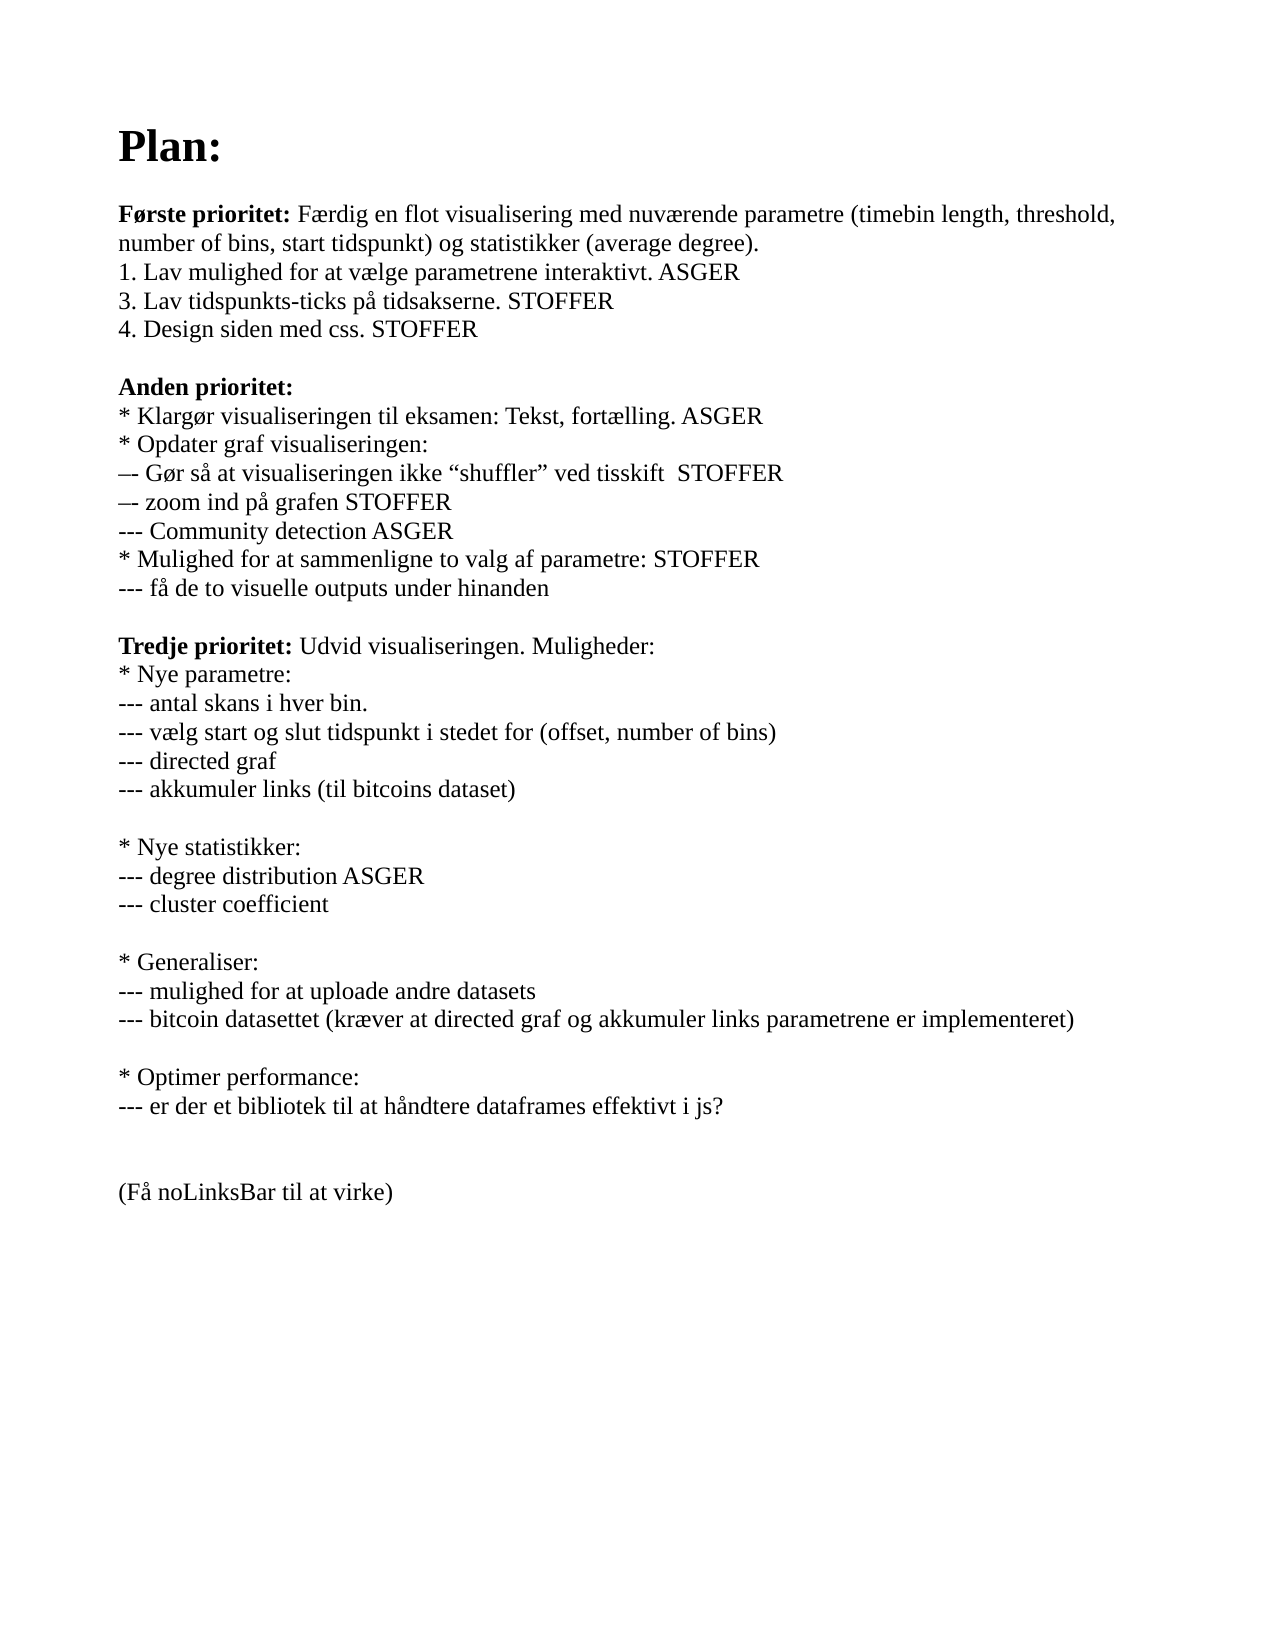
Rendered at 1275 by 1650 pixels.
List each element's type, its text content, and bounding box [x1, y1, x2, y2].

text * Nye statistikker: [118, 832, 1157, 861]
text --- Community detection ASGER [118, 516, 1157, 544]
text --- degree distribution ASGER [118, 861, 1157, 889]
text --- vælg start og slut tidspunkt i stedet for (offset, number of bins) [118, 717, 1157, 746]
text * Opdater graf visualiseringen: [118, 429, 1157, 458]
text Første prioritet: Færdig en flot visualisering med nuværende parametre (timebin length, threshold, number of bins, start tidspunkt) og statistikker (average degree). [118, 199, 1157, 257]
text --- directed graf [118, 746, 1157, 774]
text Plan: [118, 118, 1157, 171]
text --- cluster coefficient [118, 889, 1157, 918]
text (Få noLinksBar til at virke) [118, 1177, 1157, 1206]
text * Generaliser: [118, 947, 1157, 976]
text * Mulighed for at sammenligne to valg af parametre: STOFFER [118, 544, 1157, 573]
text –- Gør så at visualiseringen ikke “shuffler” ved tisskift STOFFER [118, 458, 1157, 487]
text --- antal skans i hver bin. [118, 688, 1157, 717]
text * Optimer performance: [118, 1062, 1157, 1091]
text Tredje prioritet: Udvid visualiseringen. Muligheder: [118, 631, 1157, 659]
text 3. Lav tidspunkts-ticks på tidsakserne. STOFFER [118, 286, 1157, 314]
text --- få de to visuelle outputs under hinanden [118, 573, 1157, 602]
text --- mulighed for at uploade andre datasets [118, 976, 1157, 1004]
text * Nye parametre: [118, 659, 1157, 688]
text --- akkumuler links (til bitcoins dataset) [118, 774, 1157, 803]
text 4. Design siden med css. STOFFER [118, 314, 1157, 343]
text Anden prioritet: [118, 372, 1157, 401]
text –- zoom ind på grafen STOFFER [118, 487, 1157, 516]
text 1. Lav mulighed for at vælge parametrene interaktivt. ASGER [118, 257, 1157, 286]
text --- bitcoin datasettet (kræver at directed graf og akkumuler links parametrene er implementeret) [118, 1004, 1157, 1033]
text --- er der et bibliotek til at håndtere dataframes effektivt i js? [118, 1091, 1157, 1119]
text * Klargør visualiseringen til eksamen: Tekst, fortælling. ASGER [118, 401, 1157, 429]
